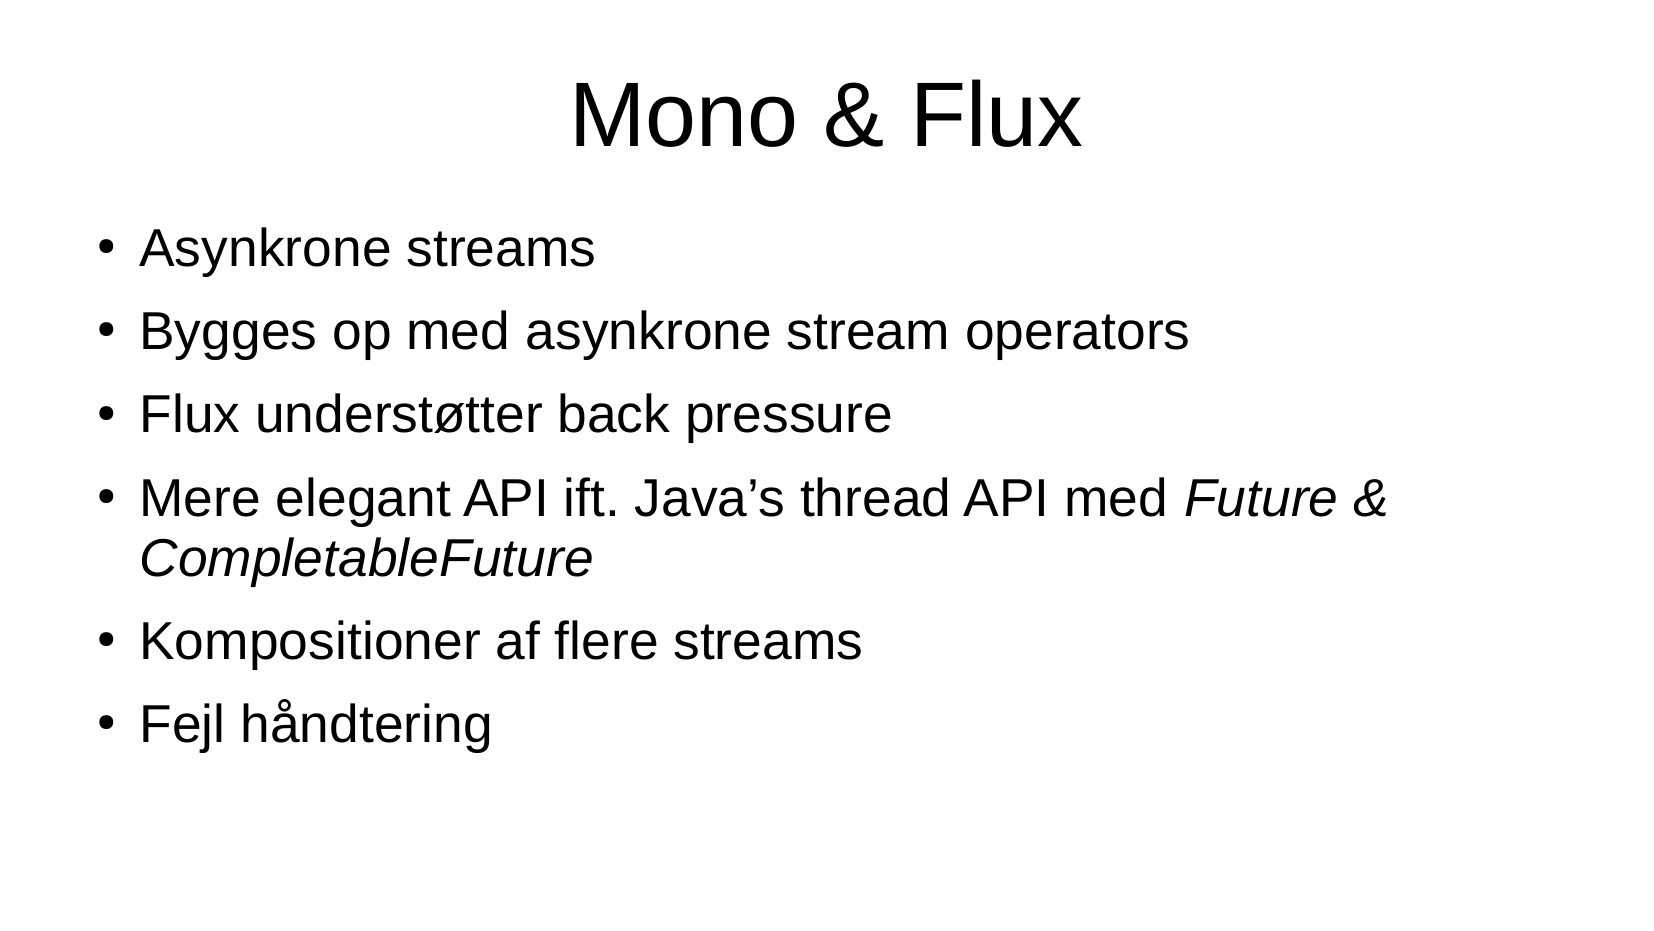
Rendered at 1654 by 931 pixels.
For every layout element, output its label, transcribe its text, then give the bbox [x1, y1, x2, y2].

title Mono & Flux [82, 37, 1571, 193]
list Asynkrone streams Bygges op med asynkrone stream operators Flux understøtter back pressure Mere elegant API ift. Java’s thread API med Future & CompletableFuture Kompositioner af flere streams Fejl håndtering [82, 217, 1571, 758]
